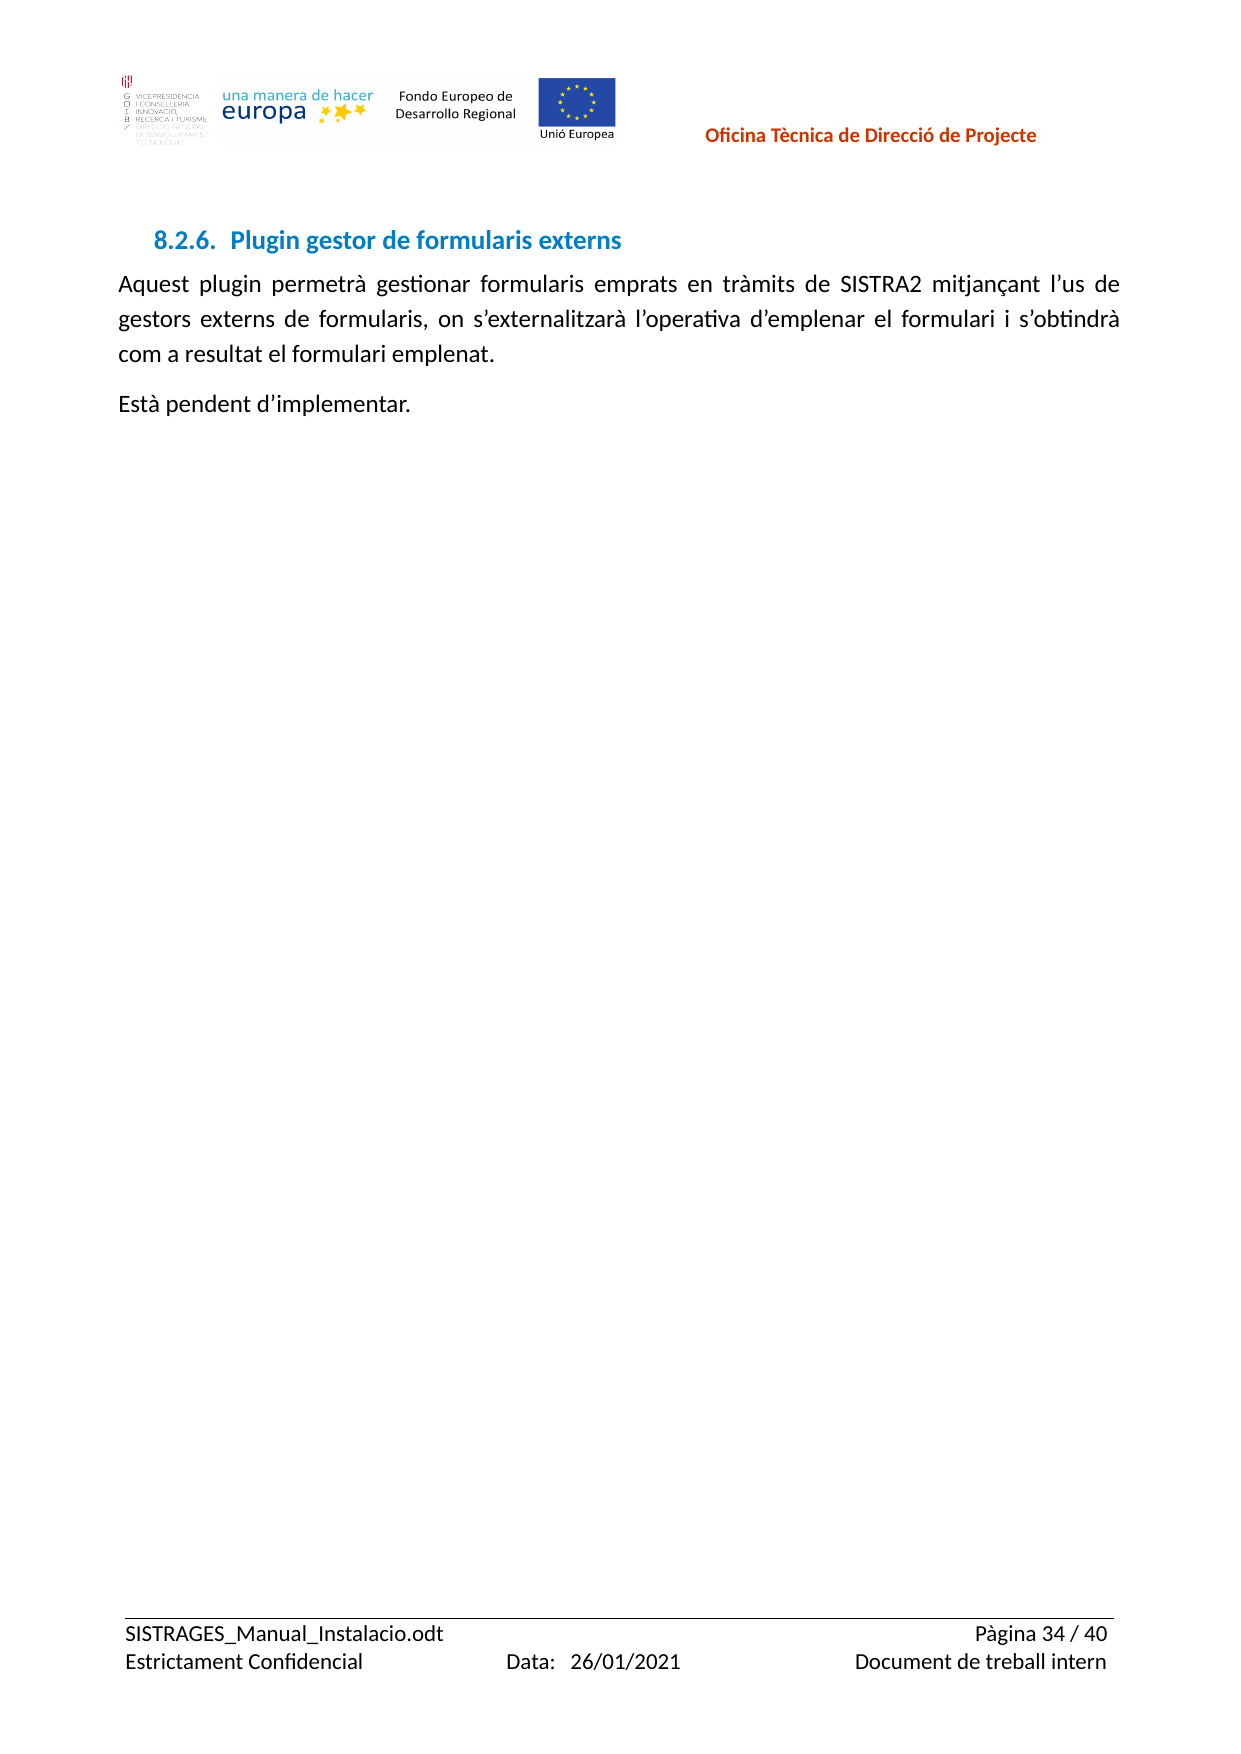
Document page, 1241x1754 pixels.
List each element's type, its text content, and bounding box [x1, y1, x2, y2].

subtitle Plugin gestor de formularis externs [153, 223, 1122, 256]
text Està pendent d’implementar. [118, 388, 1122, 418]
text Aquest plugin permetrà gestionar formularis emprats en tràmits de SISTRA2 mitjançant l’us de gestors externs de formularis, on s’externalitzarà l’operativa d’emplenar el formulari i s’obtindrà com a resultat el formulari emplenat. [118, 268, 1122, 369]
picture [118, 73, 213, 147]
picture [219, 73, 621, 147]
